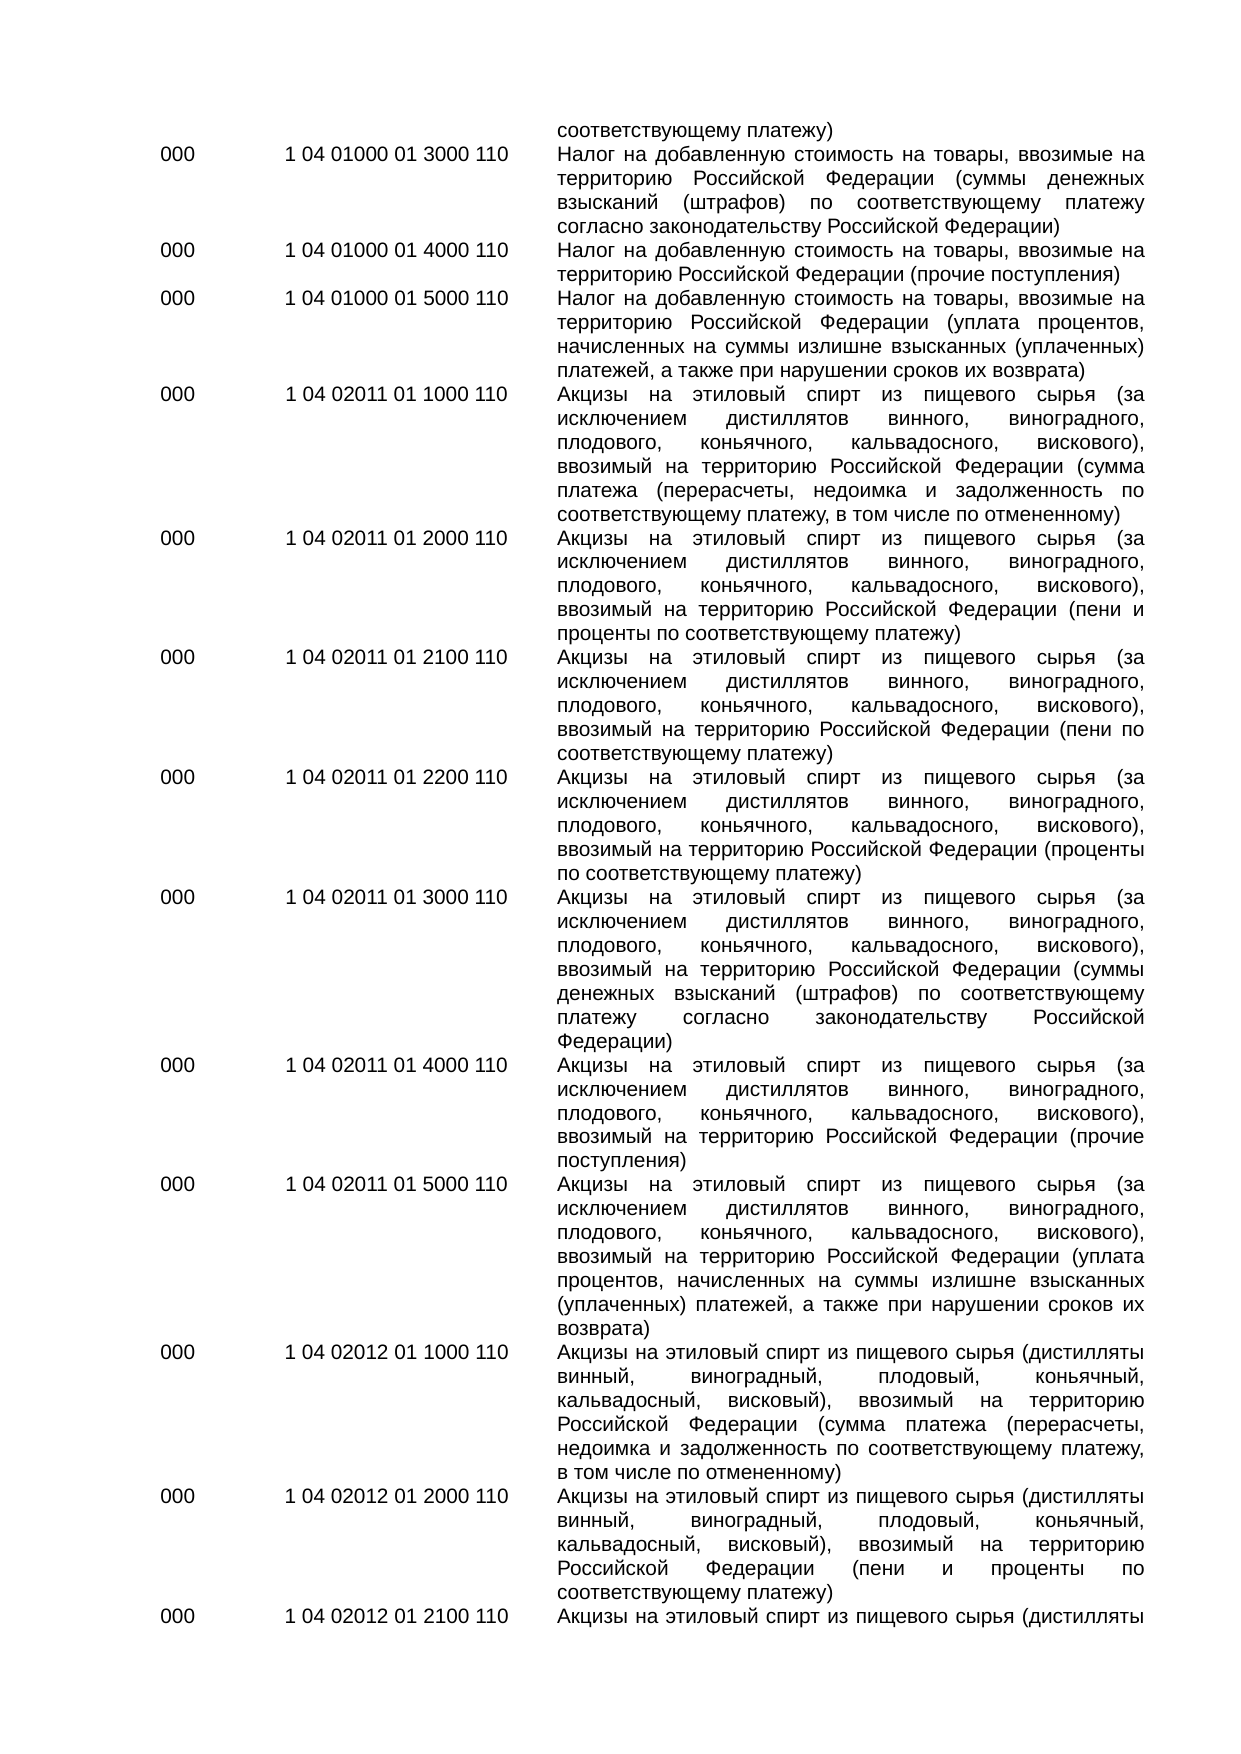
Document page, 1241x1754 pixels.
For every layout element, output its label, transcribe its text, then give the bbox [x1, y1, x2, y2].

table_cell 000 [118, 382, 237, 525]
table_cell 000 [118, 525, 237, 645]
table_cell Акцизы на этиловый спирт из пищевого сырья (за исключением дистиллятов винного, виноградного, плодового, коньячного, кальвадосного, вискового), ввозимый на территорию Российской Федерации (суммы денежных взысканий (штрафов) по соответствующему платежу согласно законодательству Российской Федерации) [556, 885, 1146, 1052]
table_cell Акцизы на этиловый спирт из пищевого сырья (за исключением дистиллятов винного, виноградного, плодового, коньячного, кальвадосного, вискового), ввозимый на территорию Российской Федерации (пени и проценты по соответствующему платежу) [556, 525, 1146, 645]
table_cell 000 [118, 645, 237, 765]
table_cell 1 04 02011 01 1000 110 [237, 382, 556, 525]
table_cell 1 04 02011 01 3000 110 [237, 885, 556, 1052]
table_cell [237, 118, 556, 142]
table_cell Акцизы на этиловый спирт из пищевого сырья (дистилляты винный, виноградный, плодовый, коньячный, кальвадосный, висковый), ввозимый на территорию Российской Федерации (пени и проценты по соответствующему платежу) [556, 1484, 1146, 1603]
table_cell Акцизы на этиловый спирт из пищевого сырья (за исключением дистиллятов винного, виноградного, плодового, коньячного, кальвадосного, вискового), ввозимый на территорию Российской Федерации (прочие поступления) [556, 1053, 1146, 1172]
table_cell 1 04 02011 01 2100 110 [237, 645, 556, 765]
table_cell 1 04 02012 01 2100 110 [237, 1604, 556, 1627]
table_cell 1 04 02011 01 4000 110 [237, 1053, 556, 1172]
table_cell 000 [118, 1604, 237, 1627]
table_cell 000 [118, 1172, 237, 1340]
table_cell 1 04 01000 01 4000 110 [237, 238, 556, 286]
table_cell Акцизы на этиловый спирт из пищевого сырья (за исключением дистиллятов винного, виноградного, плодового, коньячного, кальвадосного, вискового), ввозимый на территорию Российской Федерации (сумма платежа (перерасчеты, недоимка и задолженность по соответствующему платежу, в том числе по отмененному) [556, 382, 1146, 525]
table_cell 000 [118, 765, 237, 885]
table_cell 1 04 01000 01 5000 110 [237, 286, 556, 382]
table_cell 000 [118, 885, 237, 1052]
table_cell 000 [118, 286, 237, 382]
table_cell 1 04 02012 01 2000 110 [237, 1484, 556, 1603]
table_cell 1 04 02011 01 5000 110 [237, 1172, 556, 1340]
table_cell 000 [118, 142, 237, 238]
table_cell [118, 118, 237, 142]
table_cell 1 04 01000 01 3000 110 [237, 142, 556, 238]
table_cell 000 [118, 1053, 237, 1172]
table_cell 1 04 02011 01 2200 110 [237, 765, 556, 885]
table_cell Акцизы на этиловый спирт из пищевого сырья (за исключением дистиллятов винного, виноградного, плодового, коньячного, кальвадосного, вискового), ввозимый на территорию Российской Федерации (проценты по соответствующему платежу) [556, 765, 1146, 885]
table_cell Налог на добавленную стоимость на товары, ввозимые на территорию Российской Федерации (прочие поступления) [556, 238, 1146, 286]
table_cell 1 04 02011 01 2000 110 [237, 525, 556, 645]
table_cell соответствующему платежу) [556, 118, 1146, 142]
table_cell Налог на добавленную стоимость на товары, ввозимые на территорию Российской Федерации (суммы денежных взысканий (штрафов) по соответствующему платежу согласно законодательству Российской Федерации) [556, 142, 1146, 238]
table_cell Акцизы на этиловый спирт из пищевого сырья (за исключением дистиллятов винного, виноградного, плодового, коньячного, кальвадосного, вискового), ввозимый на территорию Российской Федерации (уплата процентов, начисленных на суммы излишне взысканных (уплаченных) платежей, а также при нарушении сроков их возврата) [556, 1172, 1146, 1340]
table_cell 1 04 02012 01 1000 110 [237, 1340, 556, 1484]
table_cell 000 [118, 1340, 237, 1484]
table_cell Акцизы на этиловый спирт из пищевого сырья (дистилляты винный, виноградный, плодовый, коньячный, кальвадосный, висковый), ввозимый на территорию Российской Федерации (сумма платежа (перерасчеты, недоимка и задолженность по соответствующему платежу, в том числе по отмененному) [556, 1340, 1146, 1484]
table_cell Налог на добавленную стоимость на товары, ввозимые на территорию Российской Федерации (уплата процентов, начисленных на суммы излишне взысканных (уплаченных) платежей, а также при нарушении сроков их возврата) [556, 286, 1146, 382]
table_cell 000 [118, 1484, 237, 1603]
table_cell Акцизы на этиловый спирт из пищевого сырья (дистилляты [556, 1604, 1146, 1627]
table_cell 000 [118, 238, 237, 286]
table_cell Акцизы на этиловый спирт из пищевого сырья (за исключением дистиллятов винного, виноградного, плодового, коньячного, кальвадосного, вискового), ввозимый на территорию Российской Федерации (пени по соответствующему платежу) [556, 645, 1146, 765]
